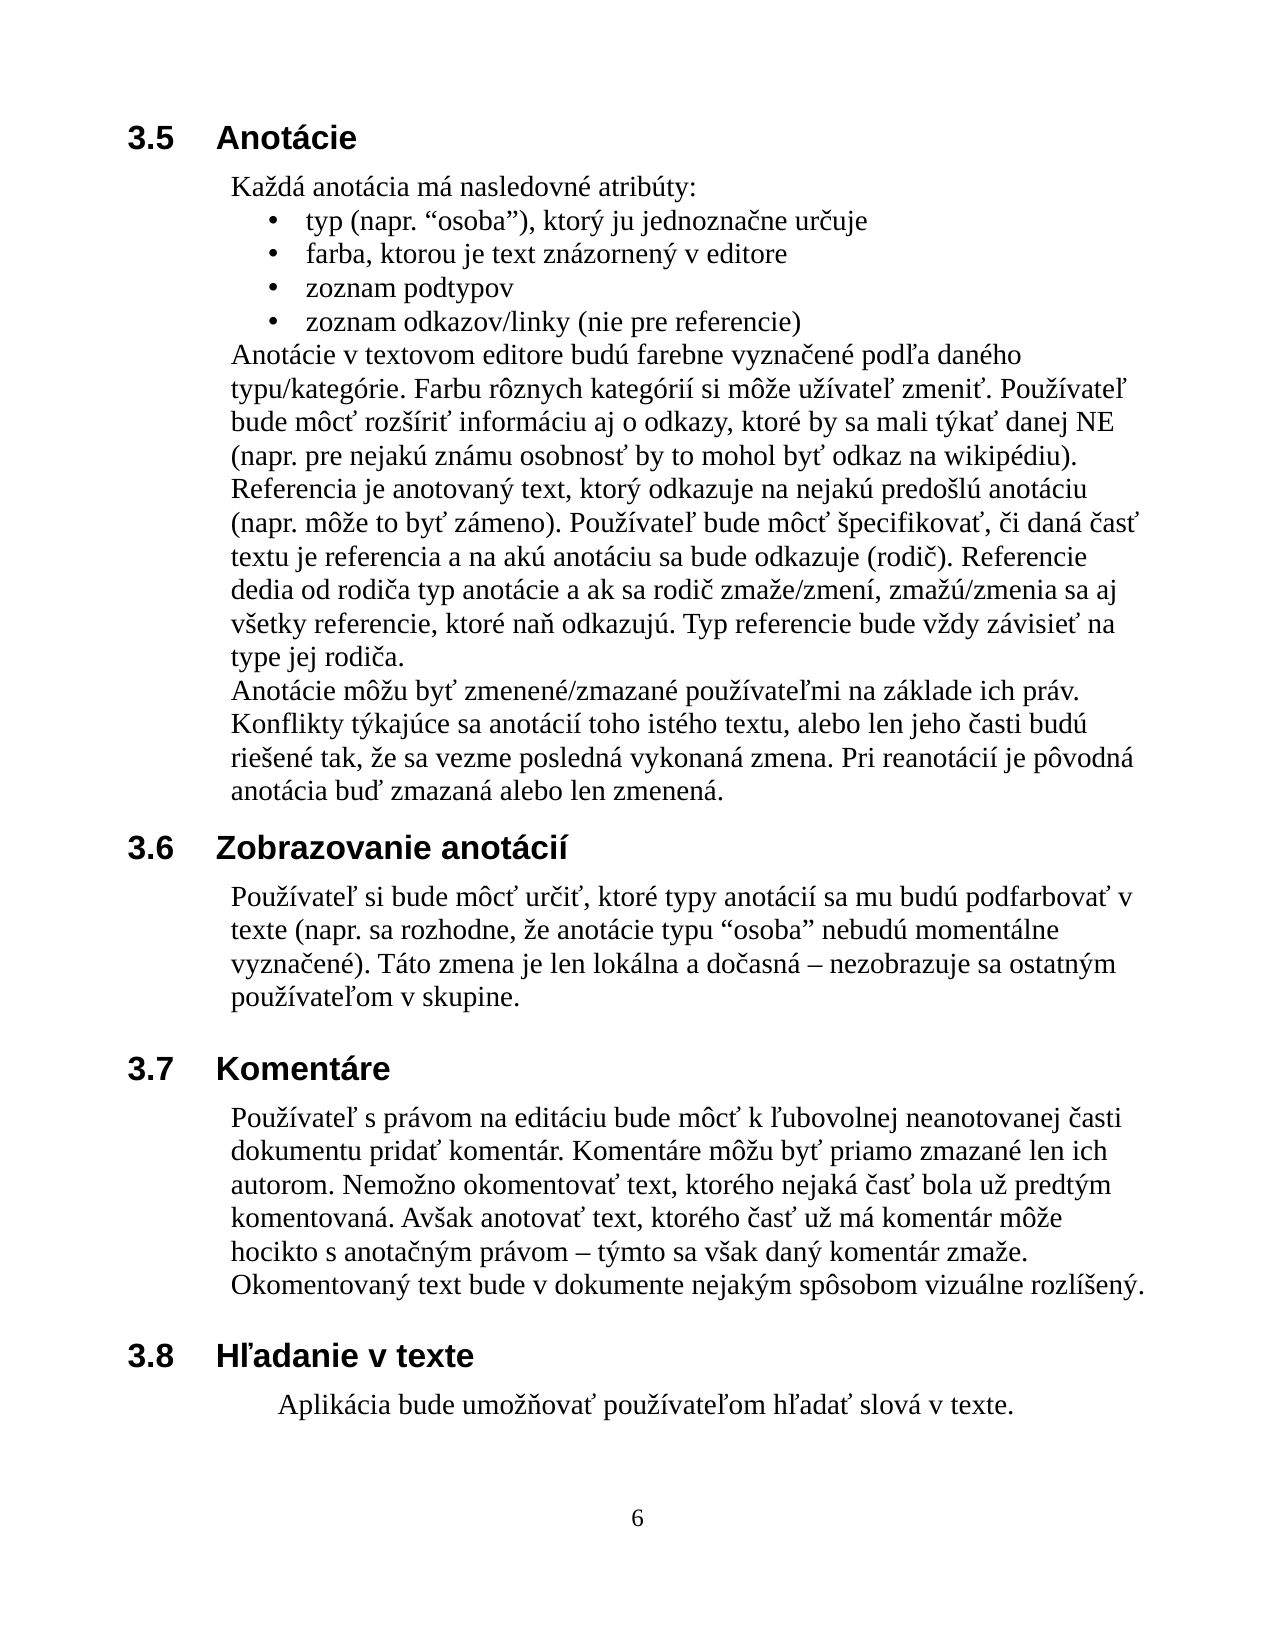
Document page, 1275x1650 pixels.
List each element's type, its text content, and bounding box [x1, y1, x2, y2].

list Anotácie môžu byť zmenené/zmazané používateľmi na základe ich práv. [193, 673, 1157, 706]
list farba, ktorou je text znázornený v editore [268, 236, 1157, 270]
text Aplikácia bude umožňovať používateľom hľadať slová v texte. [277, 1387, 1157, 1421]
list zoznam podtypov [268, 270, 1157, 304]
text Používateľ s právom na editáciu bude môcť k ľubovolnej neanotovanej časti dokumentu pridať komentár. Komentáre môžu byť priamo zmazané len ich autorom. Nemožno okomentovať text, ktorého nejaká časť bola už predtým komentovaná. Avšak anotovať text, ktorého časť už má komentár môže hocikto s anotačným právom – týmto sa však daný komentár zmaže. Okomentovaný text bude v dokumente nejakým spôsobom vizuálne rozlíšený. [231, 1100, 1157, 1301]
list Referencia je anotovaný text, ktorý odkazuje na nejakú predošlú anotáciu (napr. môže to byť zámeno). Používateľ bude môcť špecifikovať, či daná časť textu je referencia a na akú anotáciu sa bude odkazuje (rodič). Referencie dedia od rodiča typ anotácie a ak sa rodič zmaže/zmení, zmažú/zmenia sa aj všetky referencie, ktoré naň odkazujú. Typ referencie bude vždy závisieť na type jej rodiča. [193, 472, 1157, 673]
list Každá anotácia má nasledovné atribúty: [193, 169, 1157, 203]
subtitle Zobrazovanie anotácií [118, 828, 1157, 866]
list Anotácie v textovom editore budú farebne vyznačené podľa daného typu/kategórie. Farbu rôznych kategórií si môže užívateľ zmeniť. Používateľ bude môcť rozšíriť informáciu aj o odkazy, ktoré by sa mali týkať danej NE (napr. pre nejakú známu osobnosť by to mohol byť odkaz na wikipédiu). [193, 337, 1157, 472]
subtitle Anotácie [118, 118, 1157, 157]
subtitle Hľadanie v texte [118, 1336, 1157, 1375]
text Používateľ si bude môcť určiť, ktoré typy anotácií sa mu budú podfarbovať v texte (napr. sa rozhodne, že anotácie typu “osoba” nebudú momentálne vyznačené). Táto zmena je len lokálna a dočasná – nezobrazuje sa ostatným používateľom v skupine. [231, 879, 1157, 1013]
list zoznam odkazov/linky (nie pre referencie) [268, 304, 1157, 337]
subtitle Komentáre [118, 1048, 1157, 1087]
list typ (napr. “osoba”), ktorý ju jednoznačne určuje [268, 203, 1157, 236]
list Konflikty týkajúce sa anotácií toho istého textu, alebo len jeho časti budú riešené tak, že sa vezme posledná vykonaná zmena. Pri reanotácií je pôvodná anotácia buď zmazaná alebo len zmenená. [193, 706, 1157, 807]
